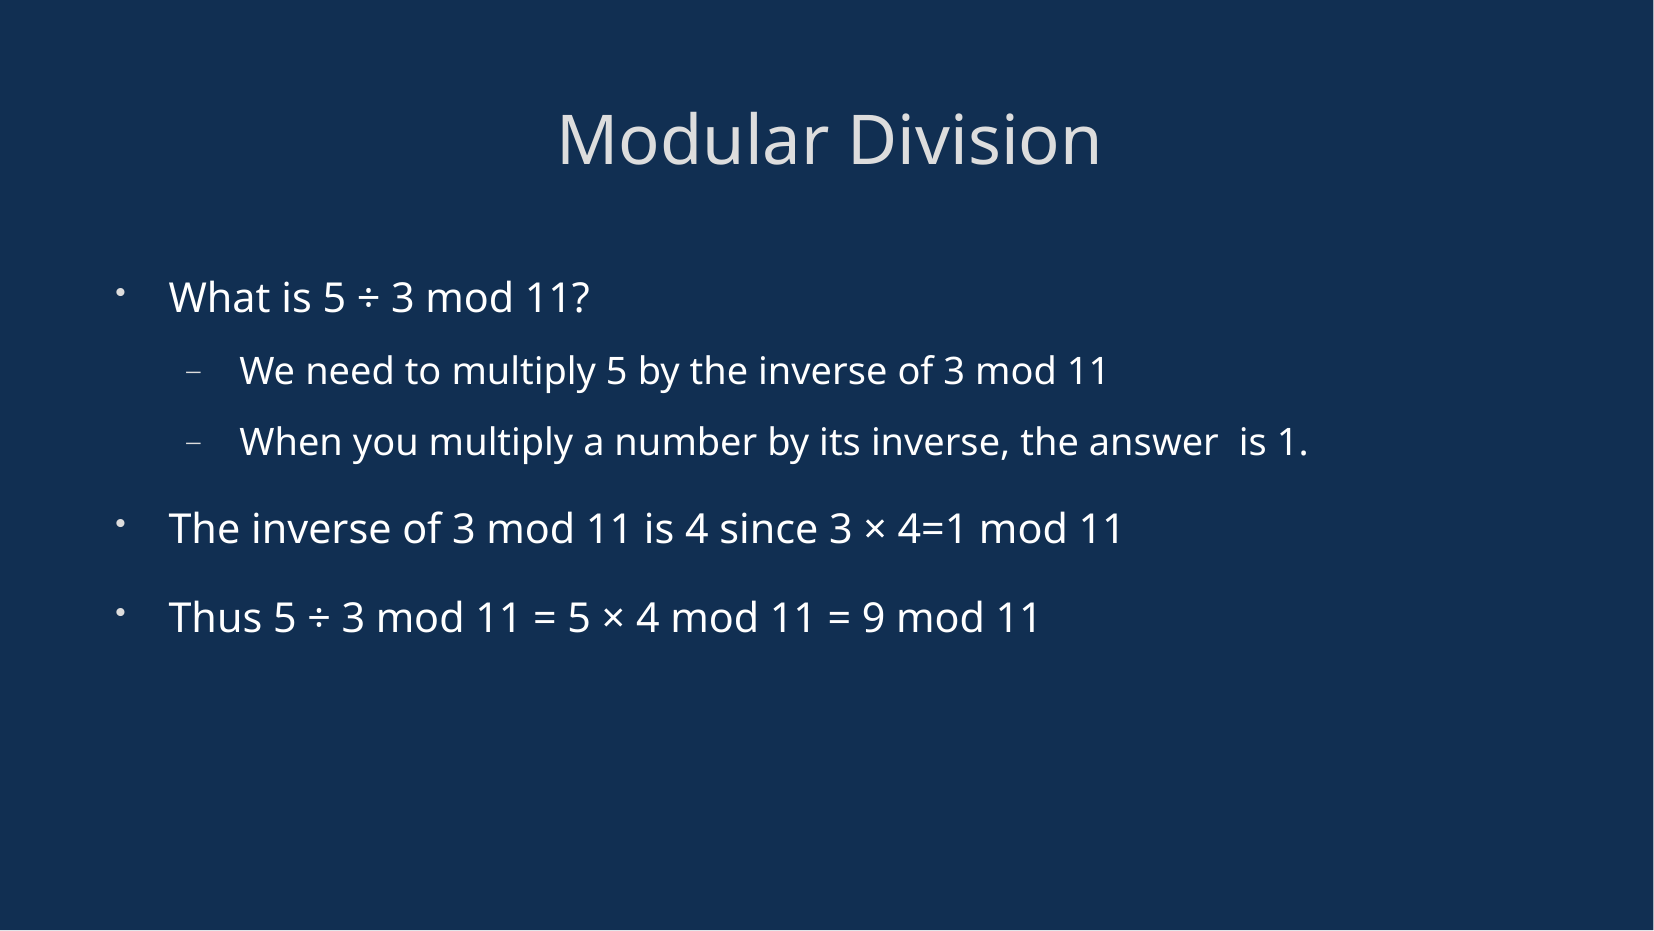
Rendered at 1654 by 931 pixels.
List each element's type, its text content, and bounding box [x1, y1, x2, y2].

title Modular Division [97, 56, 1563, 220]
list What is 5 ÷ 3 mod 11? We need to multiply 5 by the inverse of 3 mod 11 When you multiply a number by its inverse, the answer is 1. The inverse of 3 mod 11 is 4 since 3 × 4=1 mod 11 Thus 5 ÷ 3 mod 11 = 5 × 4 mod 11 = 9 mod 11 [97, 268, 1563, 806]
